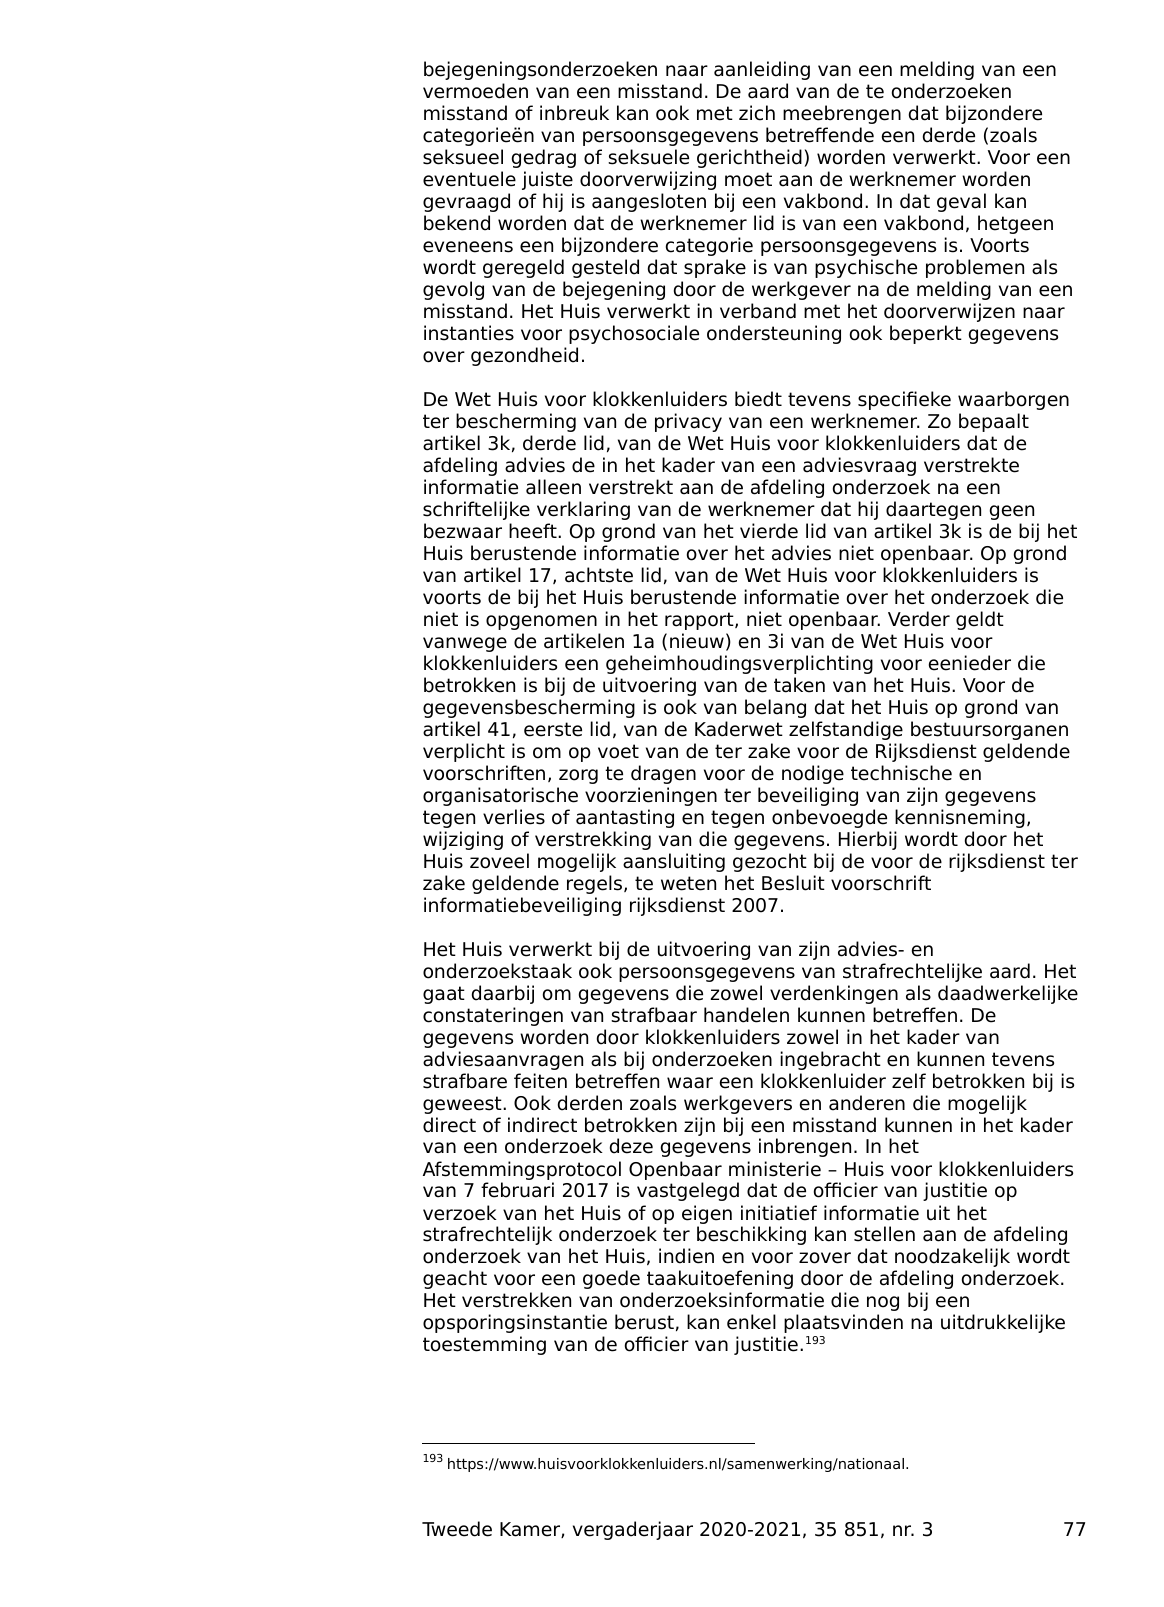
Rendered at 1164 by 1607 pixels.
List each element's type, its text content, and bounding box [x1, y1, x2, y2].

text https://www.huisvoorklokkenluiders.nl/samenwerking/nationaal. [422, 1452, 1087, 1474]
text bejegeningsonderzoeken naar aanleiding van een melding van een vermoeden van een misstand. De aard van de te onderzoeken misstand of inbreuk kan ook met zich meebrengen dat bijzondere categorieën van persoonsgegevens betreffende een derde (zoals seksueel gedrag of seksuele gerichtheid) worden verwerkt. Voor een eventuele juiste doorverwijzing moet aan de werknemer worden gevraagd of hij is aangesloten bij een vakbond. In dat geval kan bekend worden dat de werknemer lid is van een vakbond, hetgeen eveneens een bijzondere categorie persoonsgegevens is. Voorts wordt geregeld gesteld dat sprake is van psychische problemen als gevolg van de bejegening door de werkgever na de melding van een misstand. Het Huis verwerkt in verband met het doorverwijzen naar instanties voor psychosociale ondersteuning ook beperkt gegevens over gezondheid. [422, 59, 1087, 367]
text De Wet Huis voor klokkenluiders biedt tevens specifieke waarborgen ter bescherming van de privacy van een werknemer. Zo bepaalt artikel 3k, derde lid, van de Wet Huis voor klokkenluiders dat de afdeling advies de in het kader van een adviesvraag verstrekte informatie alleen verstrekt aan de afdeling onderzoek na een schriftelijke verklaring van de werknemer dat hij daartegen geen bezwaar heeft. Op grond van het vierde lid van artikel 3k is de bij het Huis berustende informatie over het advies niet openbaar. Op grond van artikel 17, achtste lid, van de Wet Huis voor klokkenluiders is voorts de bij het Huis berustende informatie over het onderzoek die niet is opgenomen in het rapport, niet openbaar. Verder geldt vanwege de artikelen 1a (nieuw) en 3i van de Wet Huis voor klokkenluiders een geheimhoudingsverplichting voor eenieder die betrokken is bij de uitvoering van de taken van het Huis. Voor de gegevensbescherming is ook van belang dat het Huis op grond van artikel 41, eerste lid, van de Kaderwet zelfstandige bestuursorganen verplicht is om op voet van de ter zake voor de Rijksdienst geldende voorschriften, zorg te dragen voor de nodige technische en organisatorische voorzieningen ter beveiliging van zijn gegevens tegen verlies of aantasting en tegen onbevoegde kennisneming, wijziging of verstrekking van die gegevens. Hierbij wordt door het Huis zoveel mogelijk aansluiting gezocht bij de voor de rijksdienst ter zake geldende regels, te weten het Besluit voorschrift informatiebeveiliging rijksdienst 2007. [422, 389, 1087, 916]
text Het Huis verwerkt bij de uitvoering van zijn advies- en onderzoekstaak ook persoonsgegevens van strafrechtelijke aard. Het gaat daarbij om gegevens die zowel verdenkingen als daadwerkelijke constateringen van strafbaar handelen kunnen betreffen. De gegevens worden door klokkenluiders zowel in het kader van adviesaanvragen als bij onderzoeken ingebracht en kunnen tevens strafbare feiten betreffen waar een klokkenluider zelf betrokken bij is geweest. Ook derden zoals werkgevers en anderen die mogelijk direct of indirect betrokken zijn bij een misstand kunnen in het kader van een onderzoek deze gegevens inbrengen. In het Afstemmingsprotocol Openbaar ministerie – Huis voor klokkenluiders van 7 februari 2017 is vastgelegd dat de officier van justitie op verzoek van het Huis of op eigen initiatief informatie uit het strafrechtelijk onderzoek ter beschikking kan stellen aan de afdeling onderzoek van het Huis, indien en voor zover dat noodzakelijk wordt geacht voor een goede taakuitoefening door de afdeling onderzoek. Het verstrekken van onderzoeksinformatie die nog bij een opsporingsinstantie berust, kan enkel plaatsvinden na uitdrukkelijke toestemming van de officier van justitie. [422, 939, 1087, 1356]
